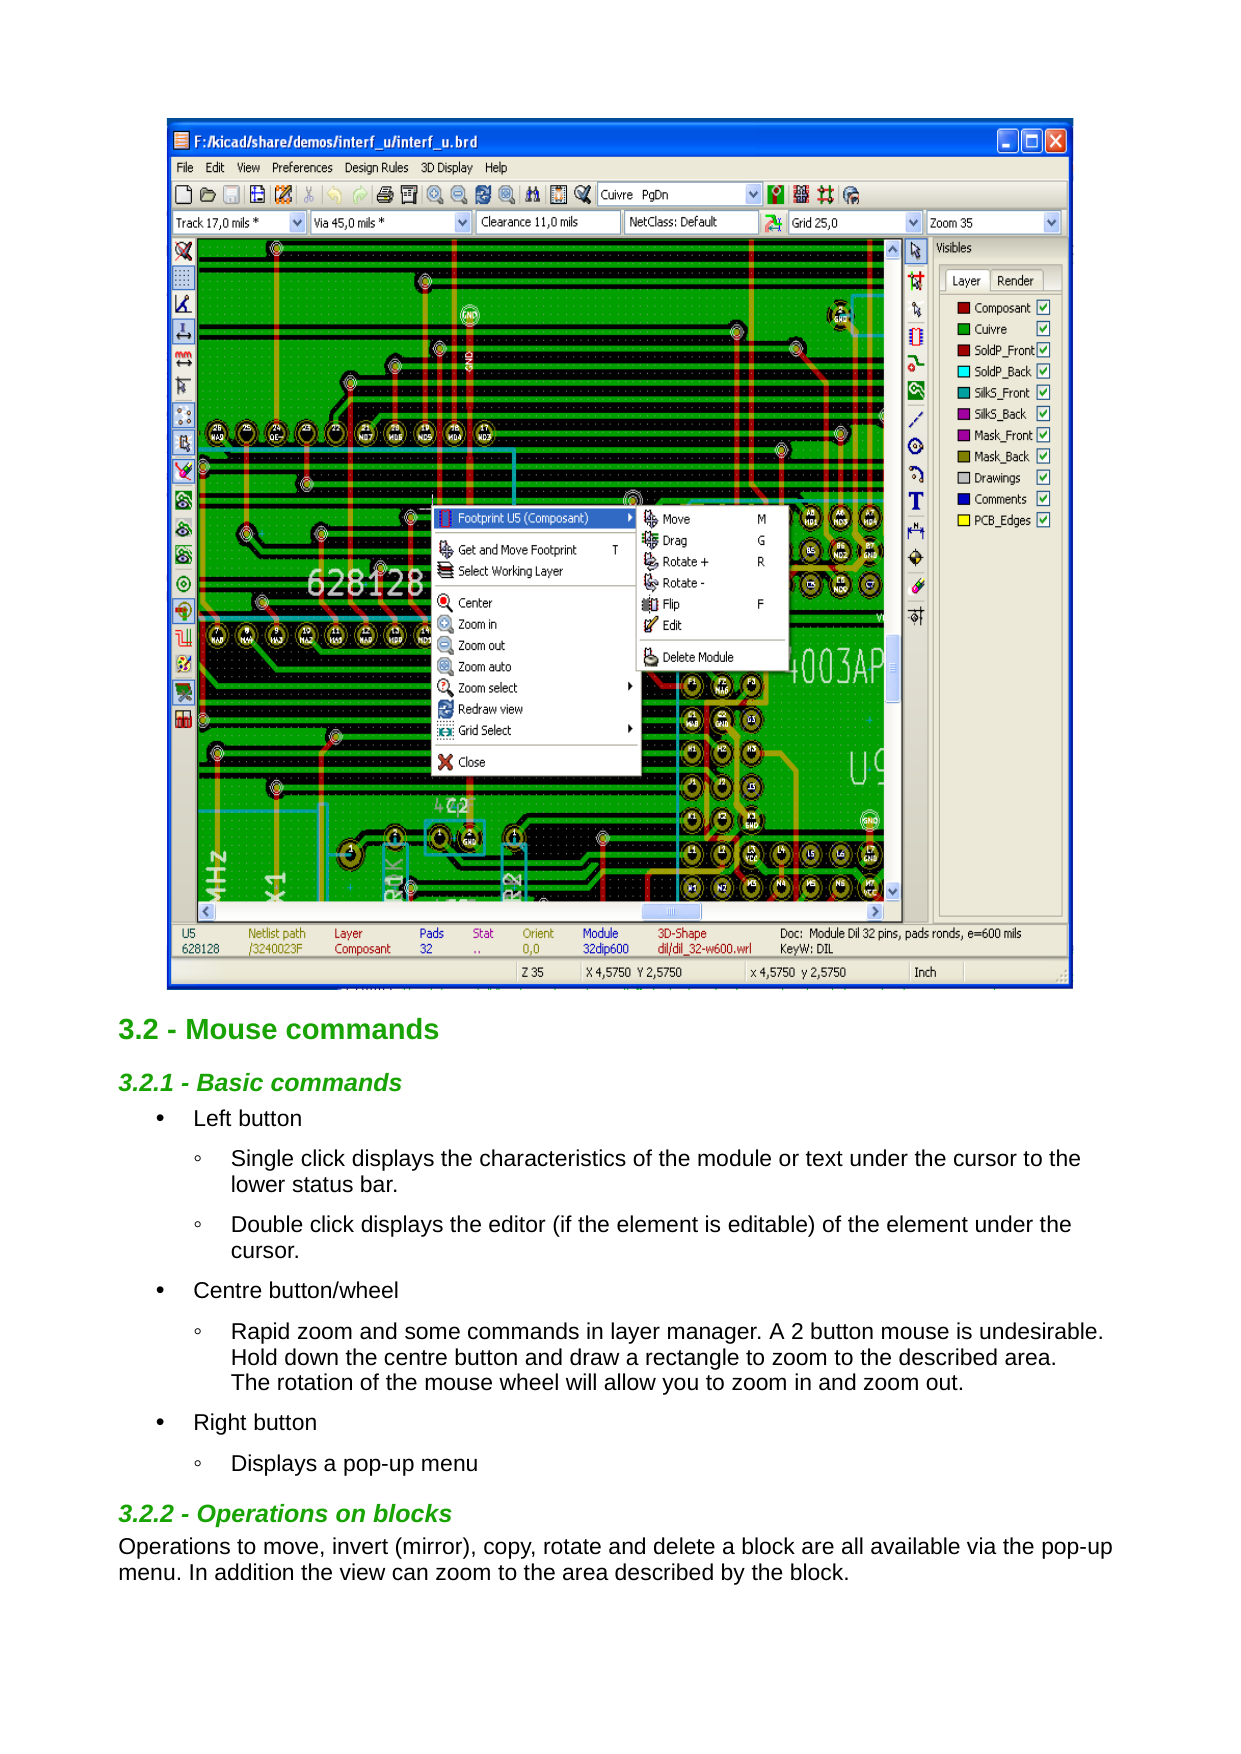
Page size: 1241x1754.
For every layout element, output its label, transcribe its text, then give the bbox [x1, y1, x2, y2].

list Left button [156, 1103, 1122, 1131]
list Single click displays the characteristics of the module or text under the cursor to the lower status bar. [193, 1144, 1122, 1197]
list Double click displays the editor (if the element is editable) of the element under the cursor. [193, 1210, 1122, 1263]
subtitle Operations on blocks [118, 1499, 1122, 1527]
subtitle Basic commands [118, 1069, 1122, 1097]
list Rapid zoom and some commands in layer manager. A 2 button mouse is undesirable. Hold down the centre button and draw a rectangle to zoom to the described area. The rotation of the mouse wheel will allow you to zoom in and zoom out. [193, 1316, 1122, 1395]
picture [166, 118, 1074, 990]
subtitle Mouse commands [118, 1013, 1122, 1046]
list Displays a pop-up menu [193, 1448, 1122, 1476]
text Operations to move, invert (mirror), copy, rotate and delete a block are all available via the pop-up menu. In addition the view can zoom to the area described by the block. [118, 1534, 1122, 1585]
list Centre button/wheel [156, 1276, 1122, 1304]
list Right button [156, 1408, 1122, 1436]
